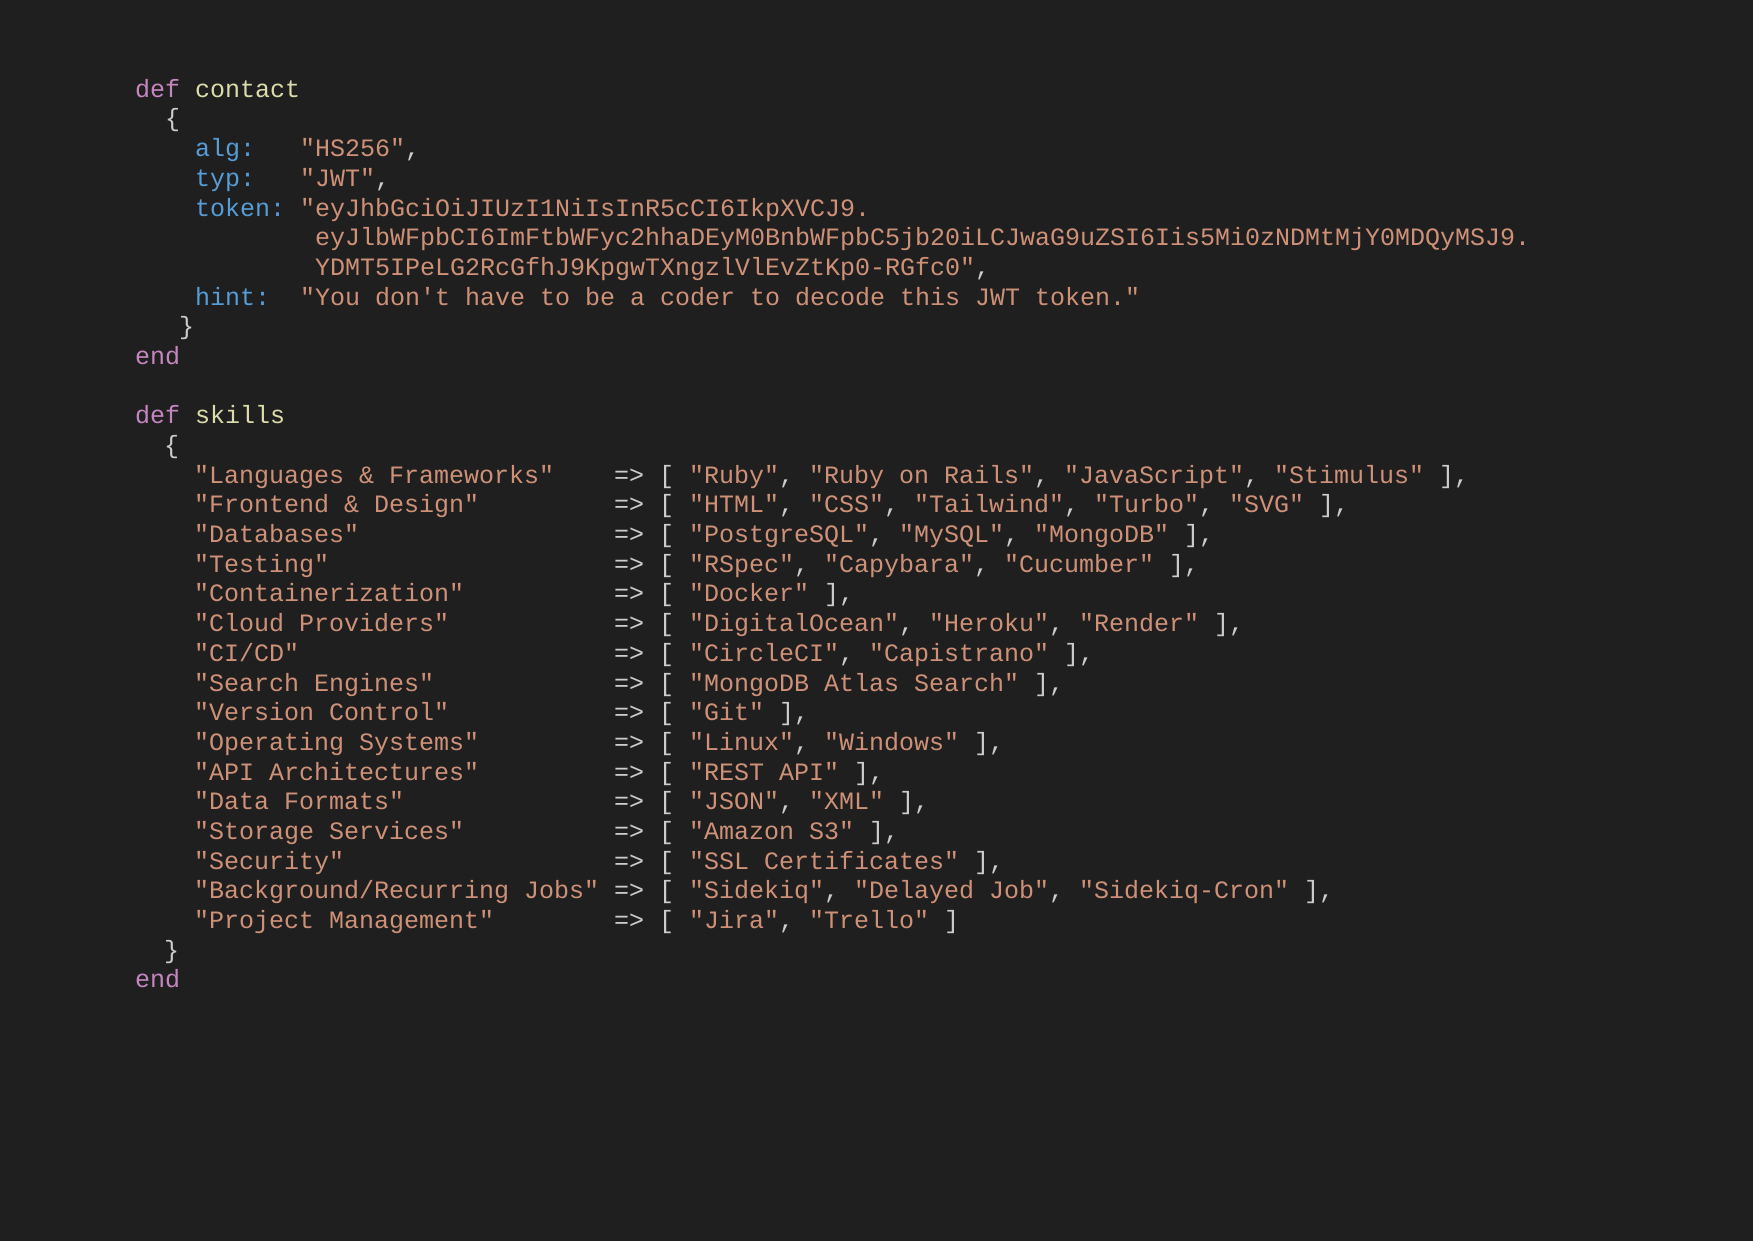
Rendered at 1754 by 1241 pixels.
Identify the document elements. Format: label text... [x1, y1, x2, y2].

text { [75, 431, 1678, 461]
text "Version Control" => [ "Git" ], [75, 698, 1678, 728]
text "Security" => [ "SSL Certificates" ], [75, 847, 1678, 877]
text "Cloud Providers" => [ "DigitalOcean", "Heroku", "Render" ], [75, 609, 1678, 639]
text "Operating Systems" => [ "Linux", "Windows" ], [75, 728, 1678, 758]
text "Databases" => [ "PostgreSQL", "MySQL", "MongoDB" ], [75, 520, 1678, 550]
text "Storage Services" => [ "Amazon S3" ], [75, 817, 1678, 847]
text hint: "You don't have to be a coder to decode this JWT token." [75, 283, 1678, 312]
text } [75, 312, 1678, 342]
text alg: "HS256", [75, 134, 1678, 164]
text eyJlbWFpbCI6ImFtbWFyc2hhaDEyM0BnbWFpbC5jb20iLCJwaG9uZSI6Iis5Mi0zNDMtMjY0MDQyMSJ9. [75, 223, 1678, 253]
text "Background/Recurring Jobs" => [ "Sidekiq", "Delayed Job", "Sidekiq-Cron" ], [75, 877, 1678, 906]
text end [75, 966, 1678, 995]
text { [75, 105, 1678, 134]
text "Languages & Frameworks" => [ "Ruby", "Ruby on Rails", "JavaScript", "Stimulus" ], [75, 461, 1678, 491]
text typ: "JWT", [75, 164, 1678, 194]
text "Project Management" => [ "Jira", "Trello" ] [75, 906, 1678, 936]
text "API Architectures" => [ "REST API" ], [75, 758, 1678, 787]
text "Containerization" => [ "Docker" ], [75, 580, 1678, 609]
text "Frontend & Design" => [ "HTML", "CSS", "Tailwind", "Turbo", "SVG" ], [75, 491, 1678, 520]
text def skills [75, 402, 1678, 431]
text end [75, 342, 1678, 372]
text "Search Engines" => [ "MongoDB Atlas Search" ], [75, 669, 1678, 698]
text "CI/CD" => [ "CircleCI", "Capistrano" ], [75, 639, 1678, 669]
text token: "eyJhbGciOiJIUzI1NiIsInR5cCI6IkpXVCJ9. [75, 194, 1678, 223]
text def contact [75, 75, 1678, 105]
text "Testing" => [ "RSpec", "Capybara", "Cucumber" ], [75, 550, 1678, 580]
text } [75, 936, 1678, 966]
text "Data Formats" => [ "JSON", "XML" ], [75, 787, 1678, 817]
text YDMT5IPeLG2RcGfhJ9KpgwTXngzlVlEvZtKp0-RGfc0", [75, 253, 1678, 283]
